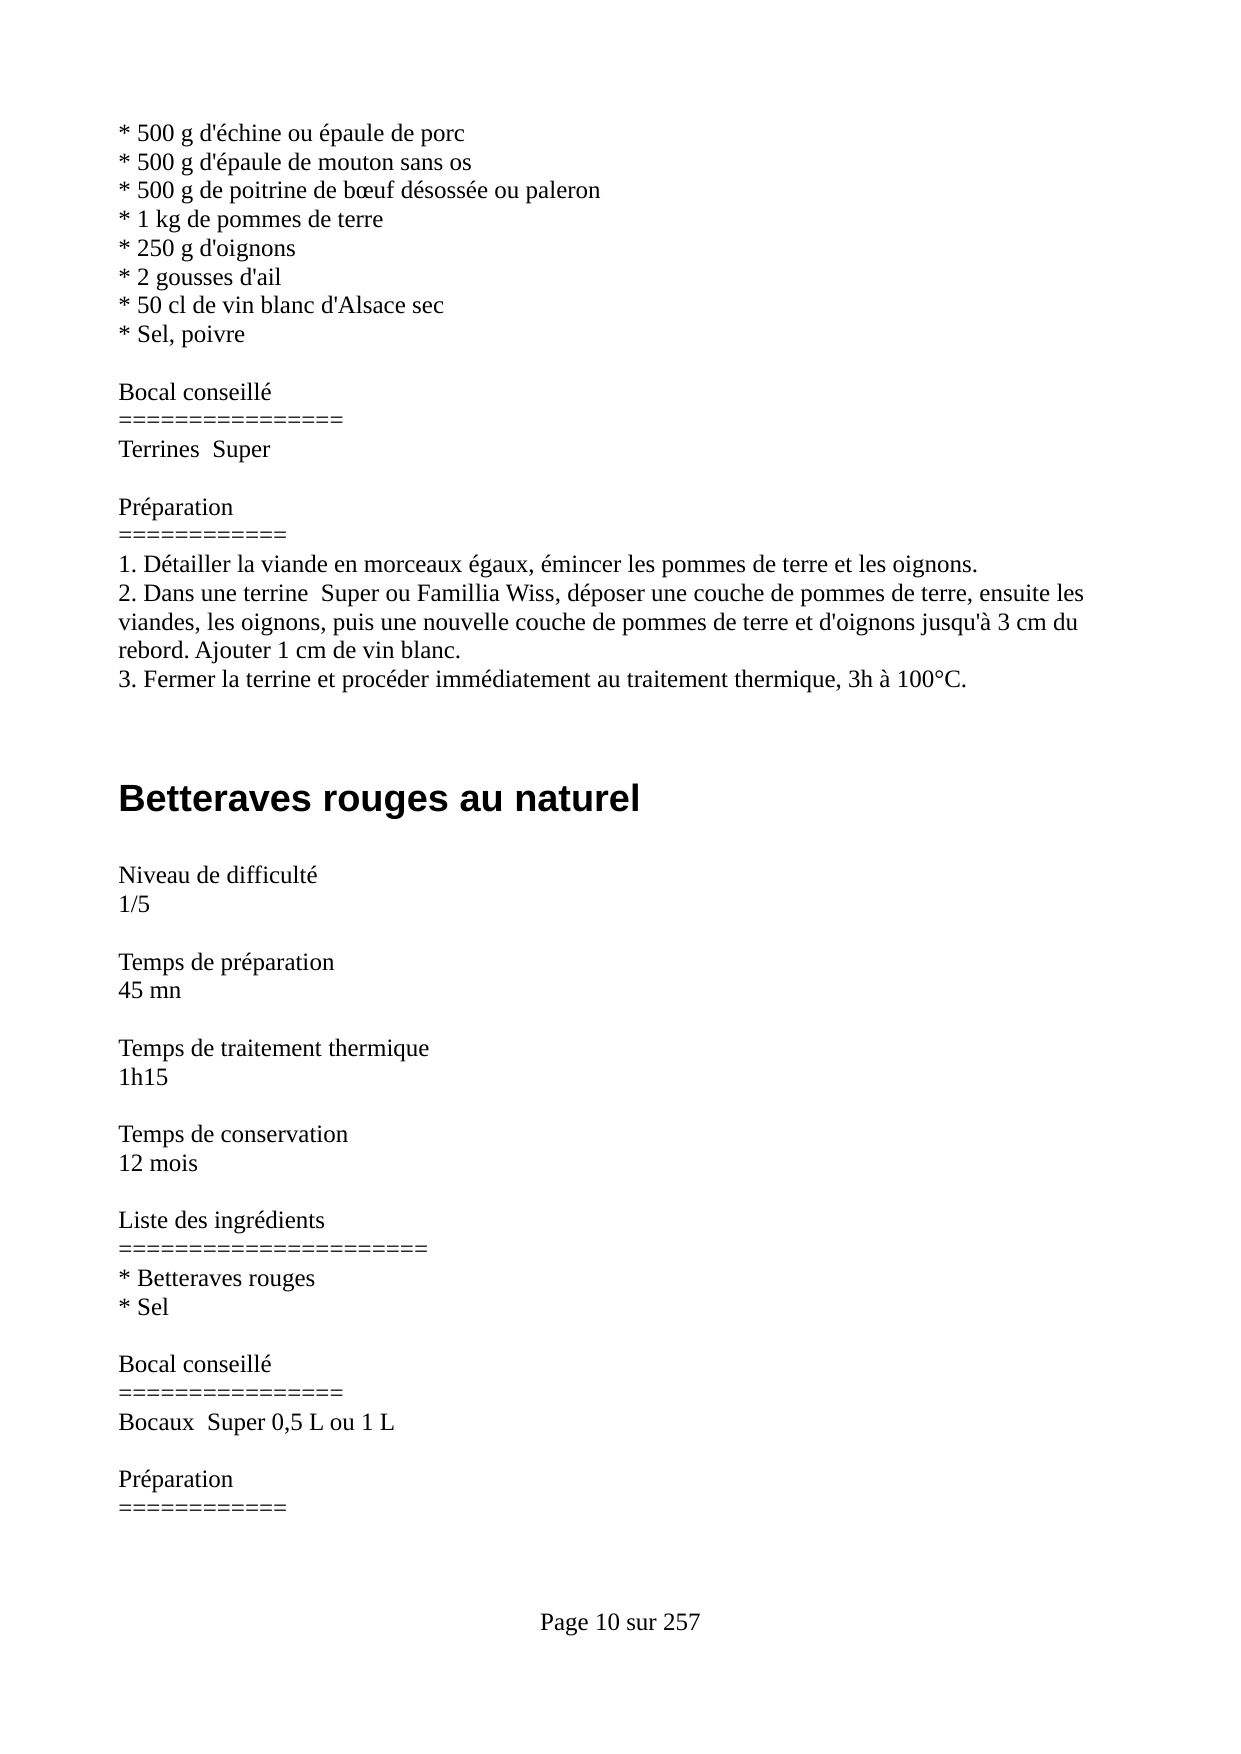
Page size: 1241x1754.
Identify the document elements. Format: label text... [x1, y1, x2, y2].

text * Sel, poivre [118, 319, 1122, 348]
text Temps de préparation [118, 947, 1122, 976]
text 1/5 [118, 889, 1122, 918]
text * Betteraves rouges [118, 1263, 1122, 1292]
text * 500 g d'épaule de mouton sans os [118, 147, 1122, 176]
text ====================== [118, 1234, 1122, 1263]
text 45 mn [118, 976, 1122, 1004]
text Liste des ingrédients [118, 1206, 1122, 1234]
text * Sel [118, 1292, 1122, 1321]
subtitle Betteraves rouges au naturel [118, 776, 1122, 819]
text * 500 g d'échine ou épaule de porc [118, 118, 1122, 147]
text Niveau de difficulté [118, 861, 1122, 889]
text ============ [118, 1493, 1122, 1522]
text * 50 cl de vin blanc d'Alsace sec [118, 291, 1122, 319]
text * 2 gousses d'ail [118, 262, 1122, 291]
text Temps de traitement thermique [118, 1033, 1122, 1062]
text 12 mois [118, 1148, 1122, 1177]
text Bocal conseillé [118, 1349, 1122, 1378]
text 3. Fermer la terrine et procéder immédiatement au traitement thermique, 3h à 100°C. [118, 664, 1122, 693]
text 1. Détailler la viande en morceaux égaux, émincer les pommes de terre et les oignons. [118, 549, 1122, 578]
text * 250 g d'oignons [118, 233, 1122, 262]
text ================ [118, 406, 1122, 434]
text ================ [118, 1378, 1122, 1407]
text * 1 kg de pommes de terre [118, 204, 1122, 233]
text Préparation [118, 1464, 1122, 1493]
text Bocaux Super 0,5 L ou 1 L [118, 1407, 1122, 1436]
text ============ [118, 521, 1122, 549]
text Terrines Super [118, 434, 1122, 463]
text 1h15 [118, 1062, 1122, 1091]
text Bocal conseillé [118, 377, 1122, 406]
text Temps de conservation [118, 1119, 1122, 1148]
text * 500 g de poitrine de bœuf désossée ou paleron [118, 176, 1122, 204]
text 2. Dans une terrine Super ou Famillia Wiss, déposer une couche de pommes de terre, ensuite les viandes, les oignons, puis une nouvelle couche de pommes de terre et d'oignons jusqu'à 3 cm du rebord. Ajouter 1 cm de vin blanc. [118, 578, 1122, 664]
text Préparation [118, 492, 1122, 521]
